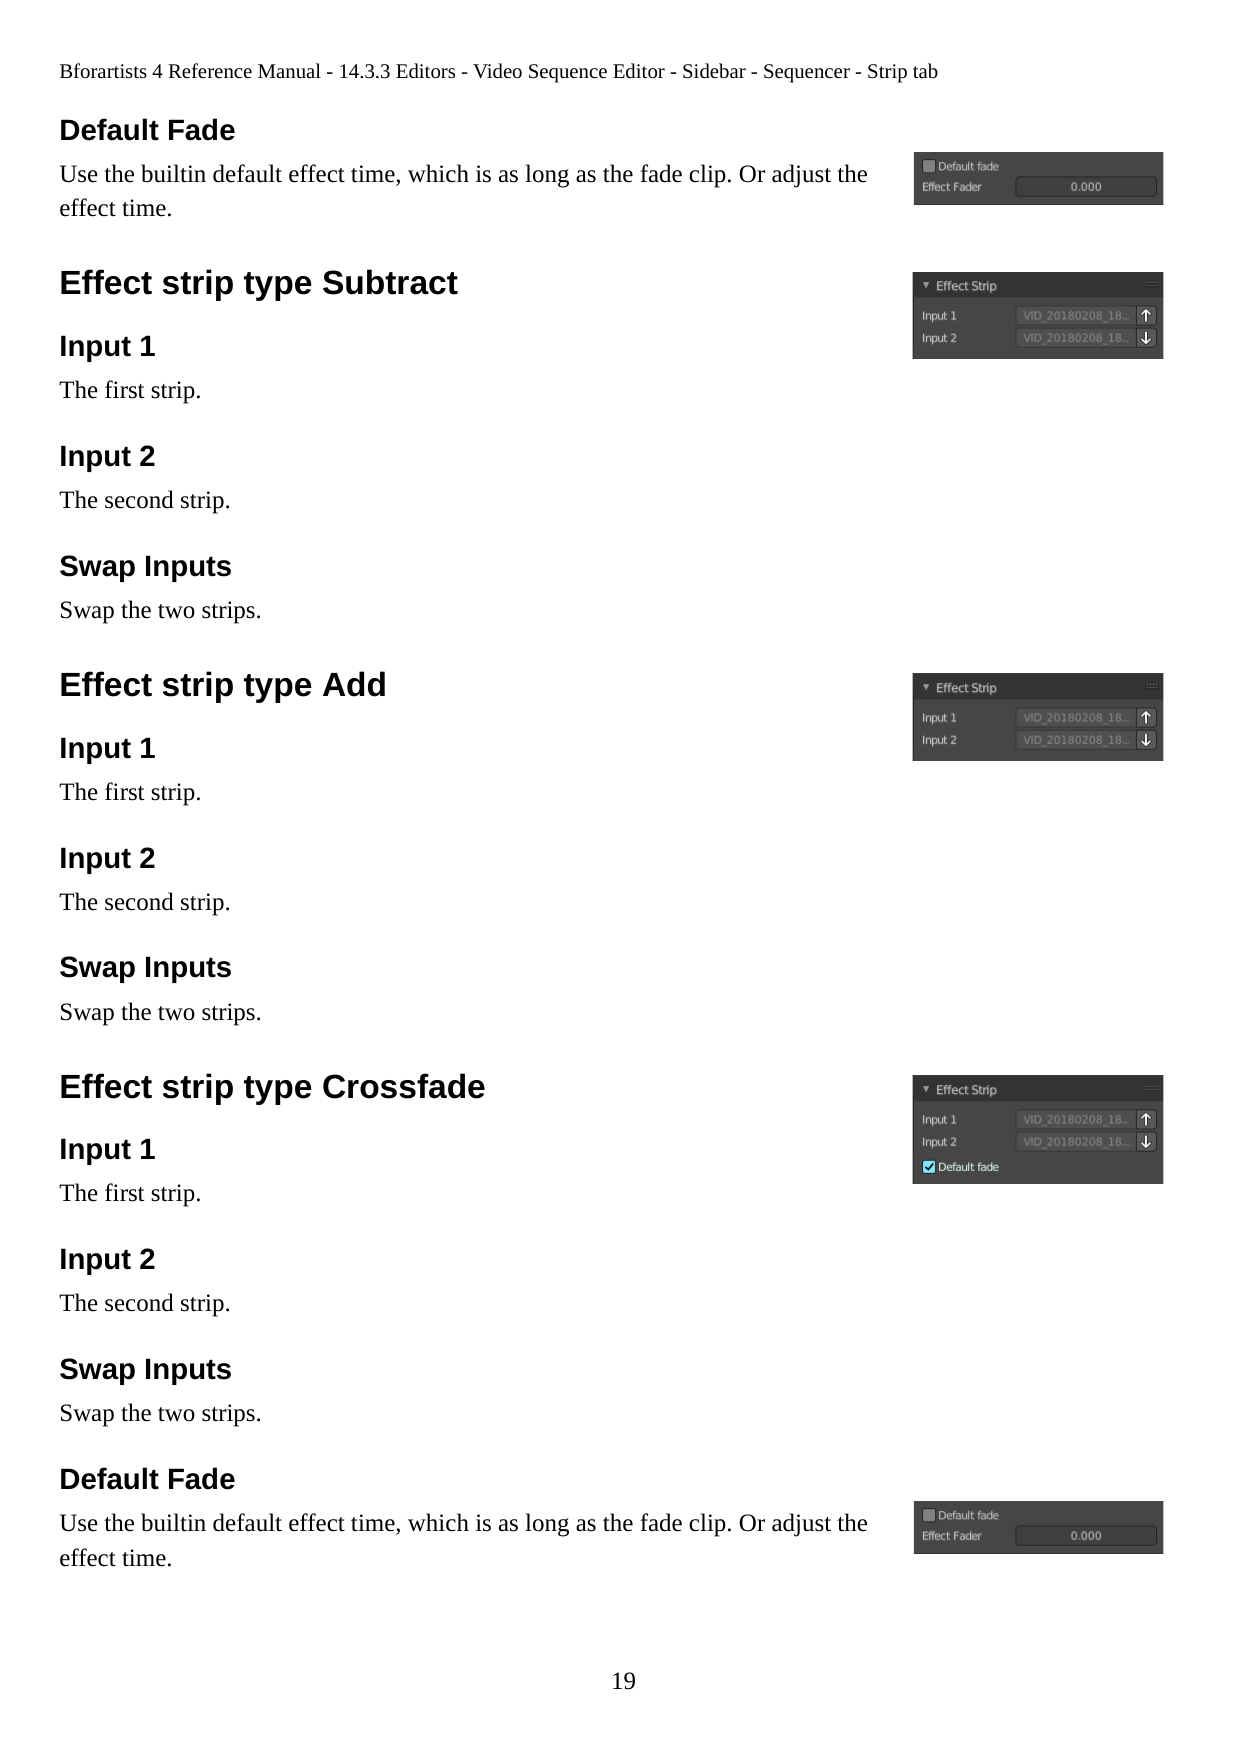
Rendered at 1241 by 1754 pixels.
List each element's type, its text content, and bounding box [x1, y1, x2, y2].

text The first strip. [59, 777, 1181, 806]
text The first strip. [59, 375, 1181, 404]
subtitle Default Fade [59, 1462, 1181, 1496]
text Use the builtin default effect time, which is as long as the fade clip. Or adjust the effect time. [59, 159, 1181, 222]
text The second strip. [59, 485, 1181, 514]
text The second strip. [59, 1288, 1181, 1317]
picture [913, 1501, 1164, 1554]
picture [912, 272, 1164, 359]
subtitle Swap Inputs [59, 950, 1181, 984]
subtitle [1164, 1132, 1181, 1166]
subtitle Swap Inputs [59, 549, 1181, 582]
subtitle Input 1 [59, 731, 1181, 764]
picture [912, 673, 1164, 761]
text The second strip. [59, 887, 1181, 916]
text Swap the two strips. [59, 997, 1181, 1025]
text The first strip. [59, 1178, 1181, 1207]
subtitle Default Fade [59, 113, 1181, 146]
picture [913, 152, 1164, 205]
text Swap the two strips. [59, 1398, 1181, 1427]
subtitle Input 1 [59, 1132, 912, 1166]
subtitle Swap Inputs [59, 1352, 1181, 1386]
text Use the builtin default effect time, which is as long as the fade clip. Or adjust the effect time. [59, 1508, 1181, 1571]
subtitle Input 1 [59, 329, 1181, 363]
subtitle Effect strip type Subtract [59, 263, 1181, 302]
subtitle Input 2 [59, 439, 1181, 473]
subtitle Input 2 [59, 841, 1181, 874]
subtitle Input 2 [59, 1242, 1181, 1276]
picture [912, 1075, 1164, 1184]
subtitle Effect strip type Crossfade [59, 1067, 1181, 1105]
text Swap the two strips. [59, 595, 1181, 624]
subtitle Effect strip type Add [59, 665, 1181, 703]
